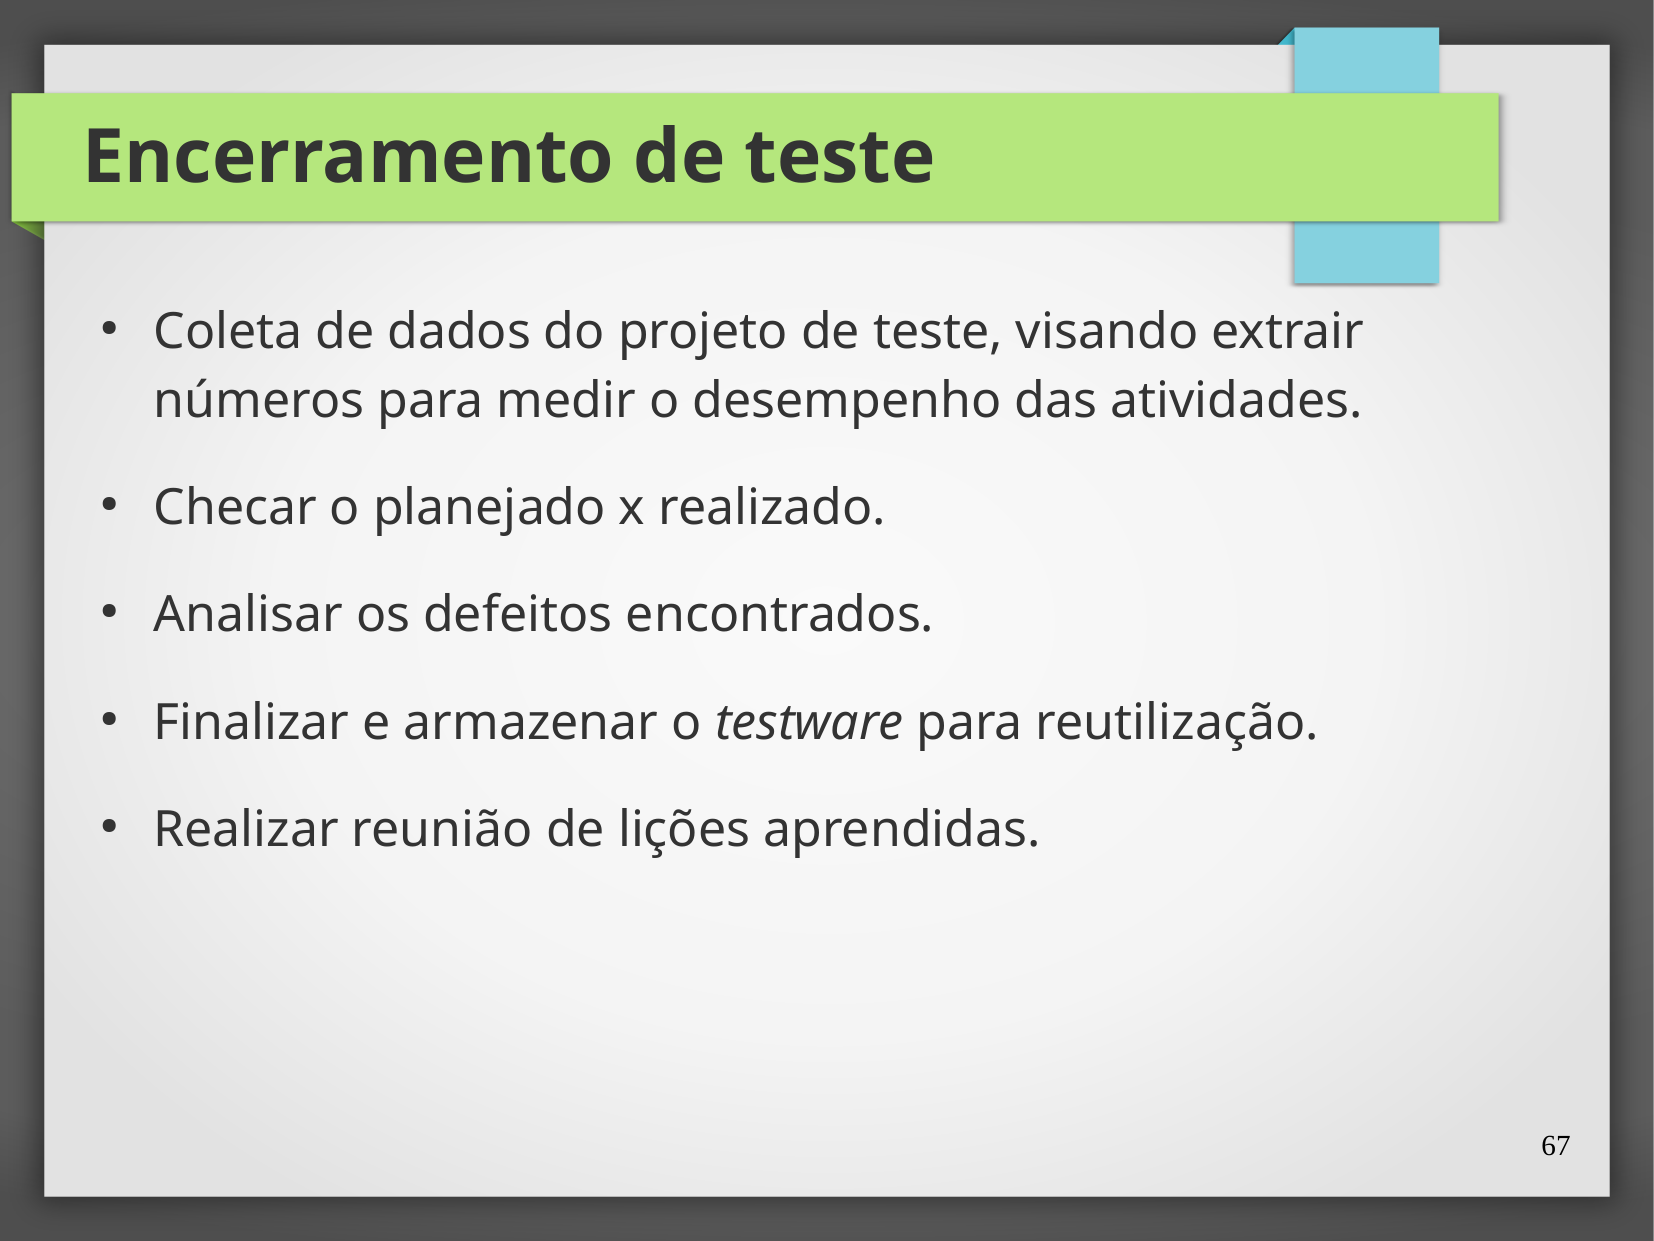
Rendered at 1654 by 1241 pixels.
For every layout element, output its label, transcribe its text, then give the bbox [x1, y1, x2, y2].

title Encerramento de teste [82, 94, 1264, 213]
list Coleta de dados do projeto de teste, visando extrair números para medir o desempenho das atividades. Checar o planejado x realizado. Analisar os defeitos encontrados. Finalizar e armazenar o testware para reutilização. Realizar reunião de lições aprendidas. [82, 295, 1571, 1015]
picture [0, 0, 1654, 1241]
